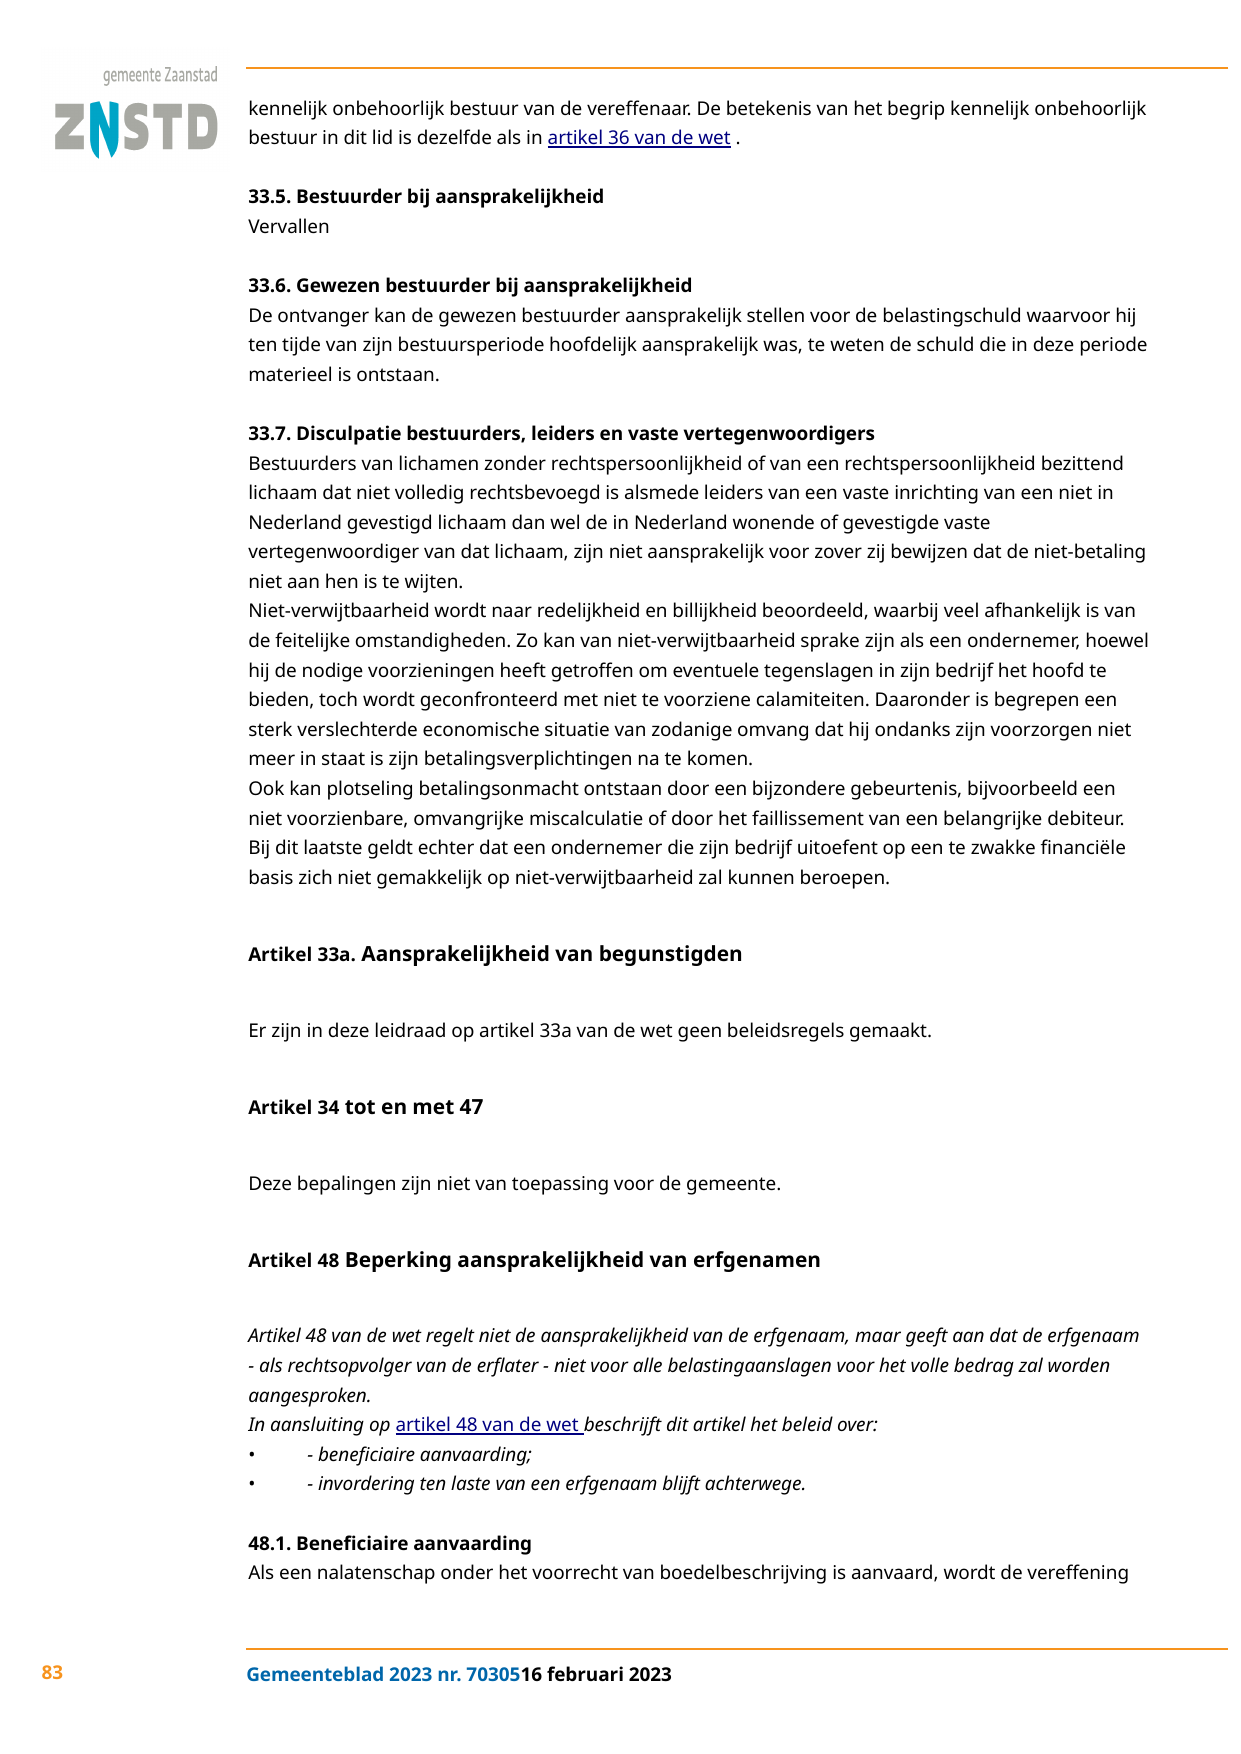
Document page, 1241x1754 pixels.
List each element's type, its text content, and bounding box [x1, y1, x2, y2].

text Bestuurders van lichamen zonder rechtspersoonlijkheid of van een rechtspersoonlijkheid bezittend lichaam dat niet volledig rechtsbevoegd is alsmede leiders van een vaste inrichting van een niet in Nederland gevestigd lichaam dan wel de in Nederland wonende of gevestigde vaste vertegenwoordiger van dat lichaam, zijn niet aansprakelijk voor zover zij bewijzen dat de niet-betaling niet aan hen is te wijten. [248, 450, 1152, 594]
text 33.7. Disculpatie bestuurders, leiders en vaste vertegenwoordigers [248, 420, 1152, 446]
text 33.5. Bestuurder bij aansprakelijkheid [248, 183, 1152, 209]
text Deze bepalingen zijn niet van toepassing voor de gemeente. [248, 1170, 1152, 1196]
text Ook kan plotseling betalingsonmacht ontstaan door een bijzondere gebeurtenis, bijvoorbeeld een niet voorzienbare, omvangrijke miscalculatie of door het faillissement van een belangrijke debiteur. Bij dit laatste geldt echter dat een ondernemer die zijn bedrijf uitoefent op een te zwakke financiële basis zich niet gemakkelijk op niet-verwijtbaarheid zal kunnen beroepen. [248, 775, 1152, 890]
text Artikel 34 tot en met 47 [248, 1092, 1152, 1121]
text Vervallen [248, 213, 1152, 239]
text 48.1. Beneficiaire aanvaarding [248, 1530, 1152, 1556]
list - invordering ten laste van een erfgenaam blijft achterwege. [248, 1471, 1152, 1496]
text 33.6. Gewezen bestuurder bij aansprakelijkheid [248, 272, 1152, 298]
text De ontvanger kan de gewezen bestuurder aansprakelijk stellen voor de belastingschuld waarvoor hij ten tijde van zijn bestuursperiode hoofdelijk aansprakelijk was, te weten de schuld die in deze periode materieel is ontstaan. [248, 302, 1152, 387]
text Artikel 33a. Aansprakelijkheid van begunstigden [248, 939, 1152, 968]
text Er zijn in deze leidraad op artikel 33a van de wet geen beleidsregels gemaakt. [248, 1017, 1152, 1043]
picture [41, 47, 231, 172]
text Artikel 48 Beperking aansprakelijkheid van erfgenamen [248, 1245, 1152, 1273]
text Artikel 48 van de wet regelt niet de aansprakelijkheid van de erfgenaam, maar geeft aan dat de erfgenaam - als rechtsopvolger van de erflater - niet voor alle belastingaanslagen voor het volle bedrag zal worden aangesproken. [248, 1323, 1152, 1408]
list - beneficiaire aanvaarding; [248, 1441, 1152, 1467]
text Niet-verwijtbaarheid wordt naar redelijkheid en billijkheid beoordeeld, waarbij veel afhankelijk is van de feitelijke omstandigheden. Zo kan van niet-verwijtbaarheid sprake zijn als een ondernemer, hoewel hij de nodige voorzieningen heeft getroffen om eventuele tegenslagen in zijn bedrijf het hoofd te bieden, toch wordt geconfronteerd met niet te voorziene calamiteiten. Daaronder is begrepen een sterk verslechterde economische situatie van zodanige omvang dat hij ondanks zijn voorzorgen niet meer in staat is zijn betalingsverplichtingen na te komen. [248, 598, 1152, 771]
text kennelijk onbehoorlijk bestuur van de vereffenaar. De betekenis van het begrip kennelijk onbehoorlijk bestuur in dit lid is dezelfde als in artikel 36 van de wet . [248, 95, 1152, 150]
text Als een nalatenschap onder het voorrecht van boedelbeschrijving is aanvaard, wordt de vereffening [248, 1559, 1152, 1585]
text In aansluiting op artikel 48 van de wet beschrijft dit artikel het beleid over: [248, 1411, 1152, 1437]
